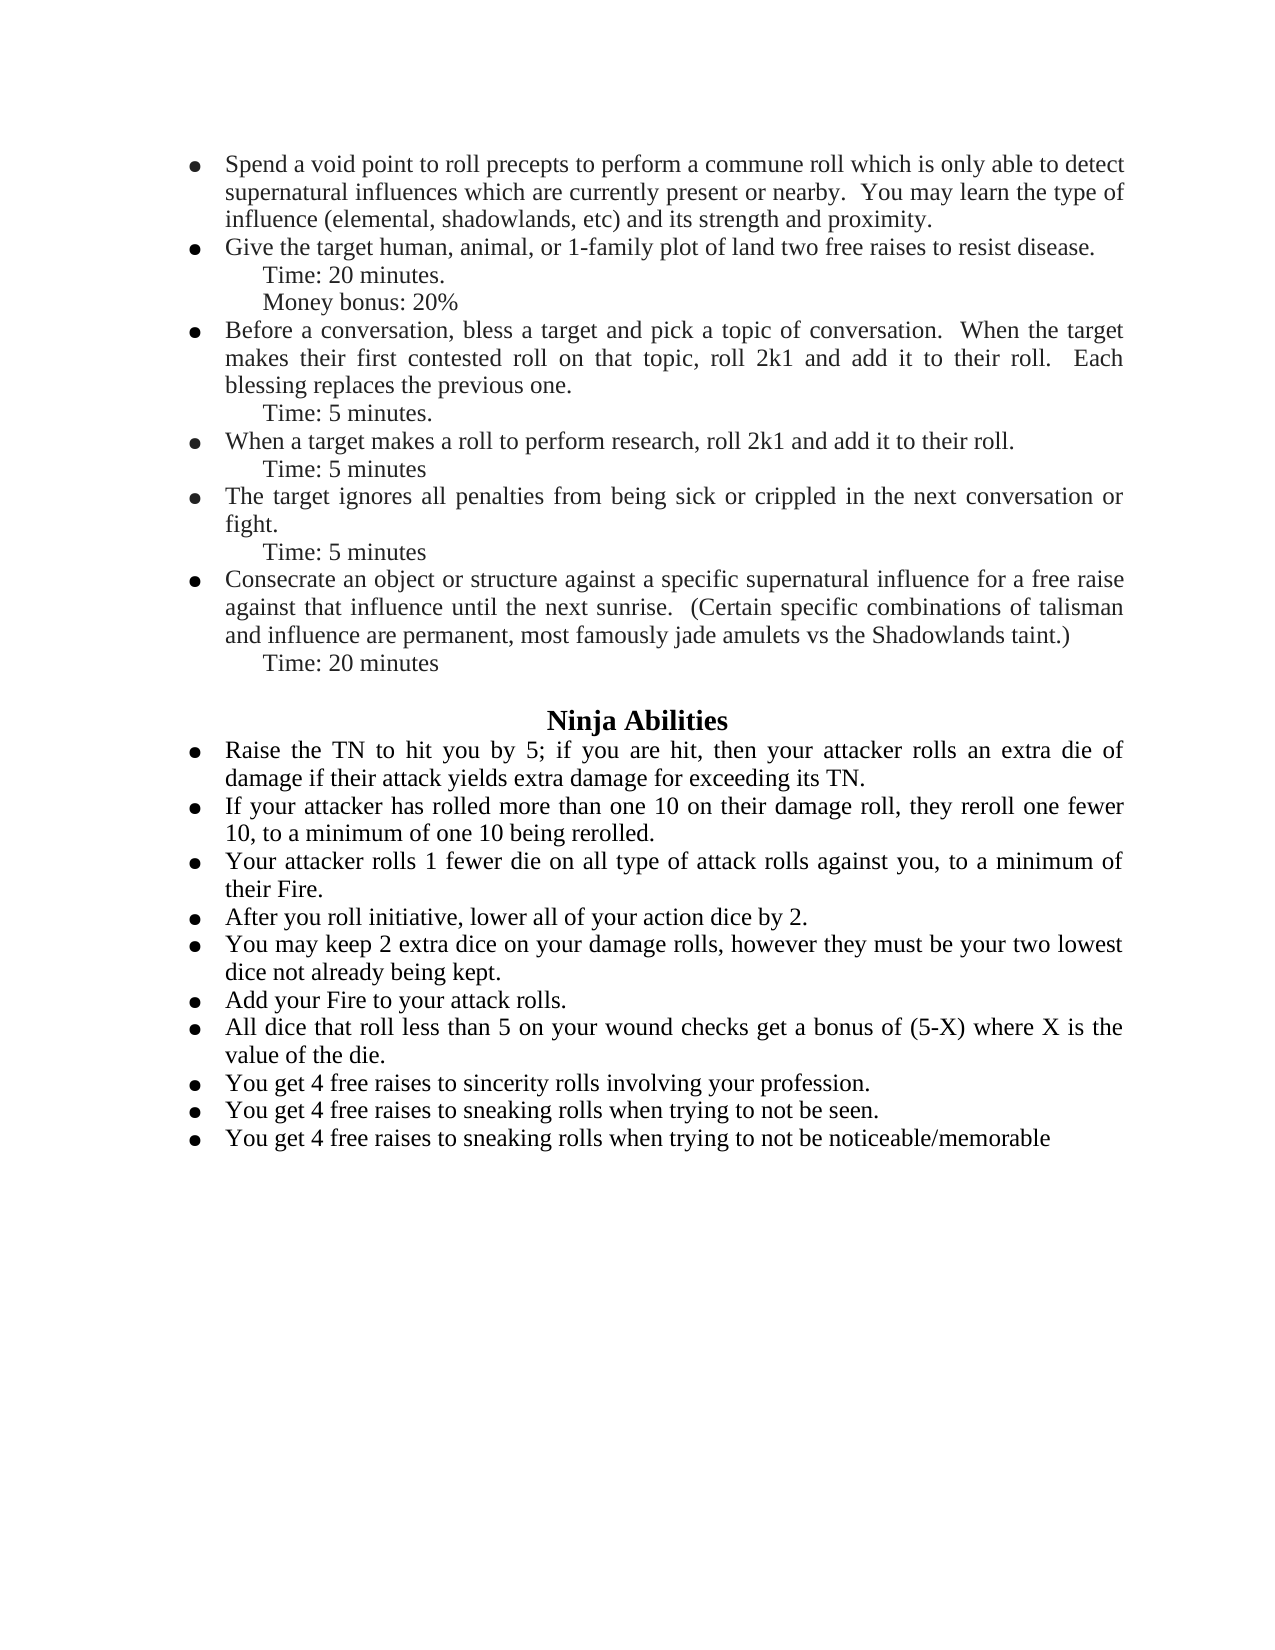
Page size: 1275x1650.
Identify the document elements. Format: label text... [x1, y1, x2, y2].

list You get 4 free raises to sneaking rolls when trying to not be seen. [187, 1097, 1125, 1124]
list Give the target human, animal, or 1-family plot of land two free raises to resist disease. [187, 233, 1125, 261]
list Raise the TN to hit you by 5; if you are hit, then your attacker rolls an extra die of damage if their attack yields extra damage for exceeding its TN. [187, 736, 1125, 792]
list When a target makes a roll to perform research, roll 2k1 and add it to their roll. [187, 427, 1125, 455]
list After you roll initiative, lower all of your action dice by 2. [187, 903, 1125, 930]
list If your attacker has rolled more than one 10 on their damage roll, they reroll one fewer 10, to a minimum of one 10 being rerolled. [187, 792, 1125, 847]
list Time: 20 minutes [225, 649, 1125, 676]
list Money bonus: 20% [225, 288, 1125, 316]
list Time: 5 minutes. [225, 399, 1125, 427]
list Add your Fire to your attack rolls. [187, 986, 1125, 1013]
list Time: 20 minutes. [225, 261, 1125, 288]
list The target ignores all penalties from being sick or crippled in the next conversation or fight. [187, 482, 1125, 538]
list Your attacker rolls 1 fewer die on all type of attack rolls against you, to a minimum of their Fire. [187, 847, 1125, 903]
list Spend a void point to roll precepts to perform a commune roll which is only able to detect supernatural influences which are currently present or nearby. You may learn the type of influence (elemental, shadowlands, etc) and its strength and proximity. [187, 150, 1125, 233]
list Before a conversation, bless a target and pick a topic of conversation. When the target makes their first contested roll on that topic, roll 2k1 and add it to their roll. Each blessing replaces the previous one. [187, 316, 1125, 399]
list You may keep 2 extra dice on your damage rolls, however they must be your two lowest dice not already being kept. [187, 930, 1125, 986]
list Consecrate an object or structure against a specific supernatural influence for a free raise against that influence until the next sunrise. (Certain specific combinations of talisman and influence are permanent, most famously jade amulets vs the Shadowlands taint.) [187, 566, 1125, 649]
list Time: 5 minutes [225, 455, 1125, 482]
text Ninja Abilities [150, 704, 1125, 736]
list All dice that roll less than 5 on your wound checks get a bonus of (5-X) where X is the value of the die. [187, 1013, 1125, 1069]
list You get 4 free raises to sincerity rolls involving your profession. [187, 1069, 1125, 1097]
list You get 4 free raises to sneaking rolls when trying to not be noticeable/memorable [187, 1124, 1125, 1152]
list Time: 5 minutes [225, 538, 1125, 566]
